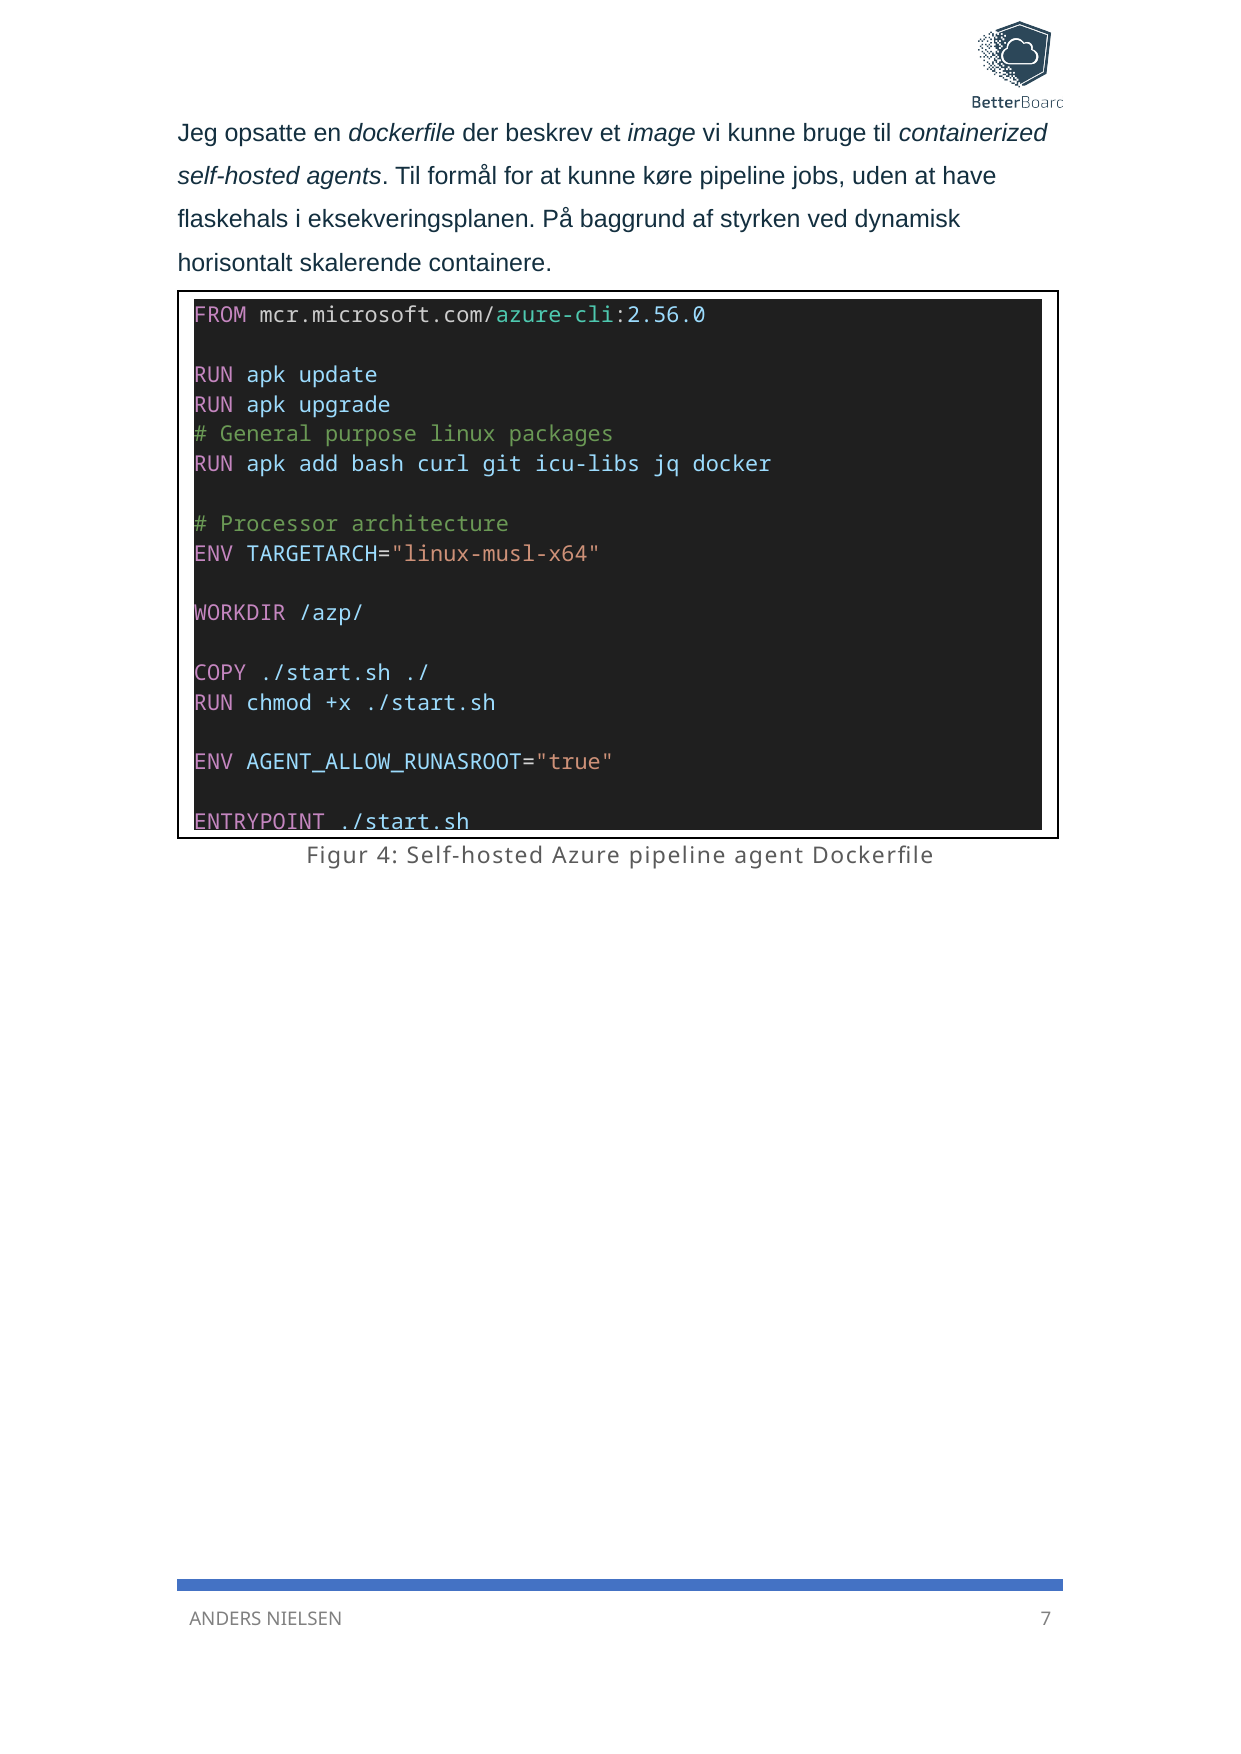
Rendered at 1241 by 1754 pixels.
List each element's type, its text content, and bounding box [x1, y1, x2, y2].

text ENTRYPOINT ./start.sh [194, 806, 1042, 830]
text FROM mcr.microsoft.com/azure-cli:2.56.0 [194, 299, 1042, 329]
text ENV TARGETARCH="linux-musl-x64" [194, 537, 1042, 567]
text RUN chmod +x ./start.sh [194, 686, 1042, 716]
text ENV AGENT_ALLOW_RUNASROOT="true" [194, 746, 1042, 776]
text RUN apk add bash curl git icu-libs jq docker [194, 448, 1042, 478]
text # General purpose linux packages [194, 418, 1042, 448]
text Jeg opsatte en dockerfile der beskrev et image vi kunne bruge til containerized self-hosted agents. Til formål for at kunne køre pipeline jobs, uden at have flaskehals i eksekveringsplanen. På baggrund af styrken ved dynamisk horisontalt skalerende containere. [177, 118, 1063, 276]
text COPY ./start.sh ./ [194, 657, 1042, 686]
text RUN apk upgrade [194, 388, 1042, 418]
text [179, 292, 1057, 837]
subtitle Figur 4: Self-hosted Azure pipeline agent Dockerfile [177, 307, 1063, 870]
text RUN apk update [194, 359, 1042, 388]
text WORKDIR /azp/ [194, 597, 1042, 627]
text # Processor architecture [194, 508, 1042, 537]
